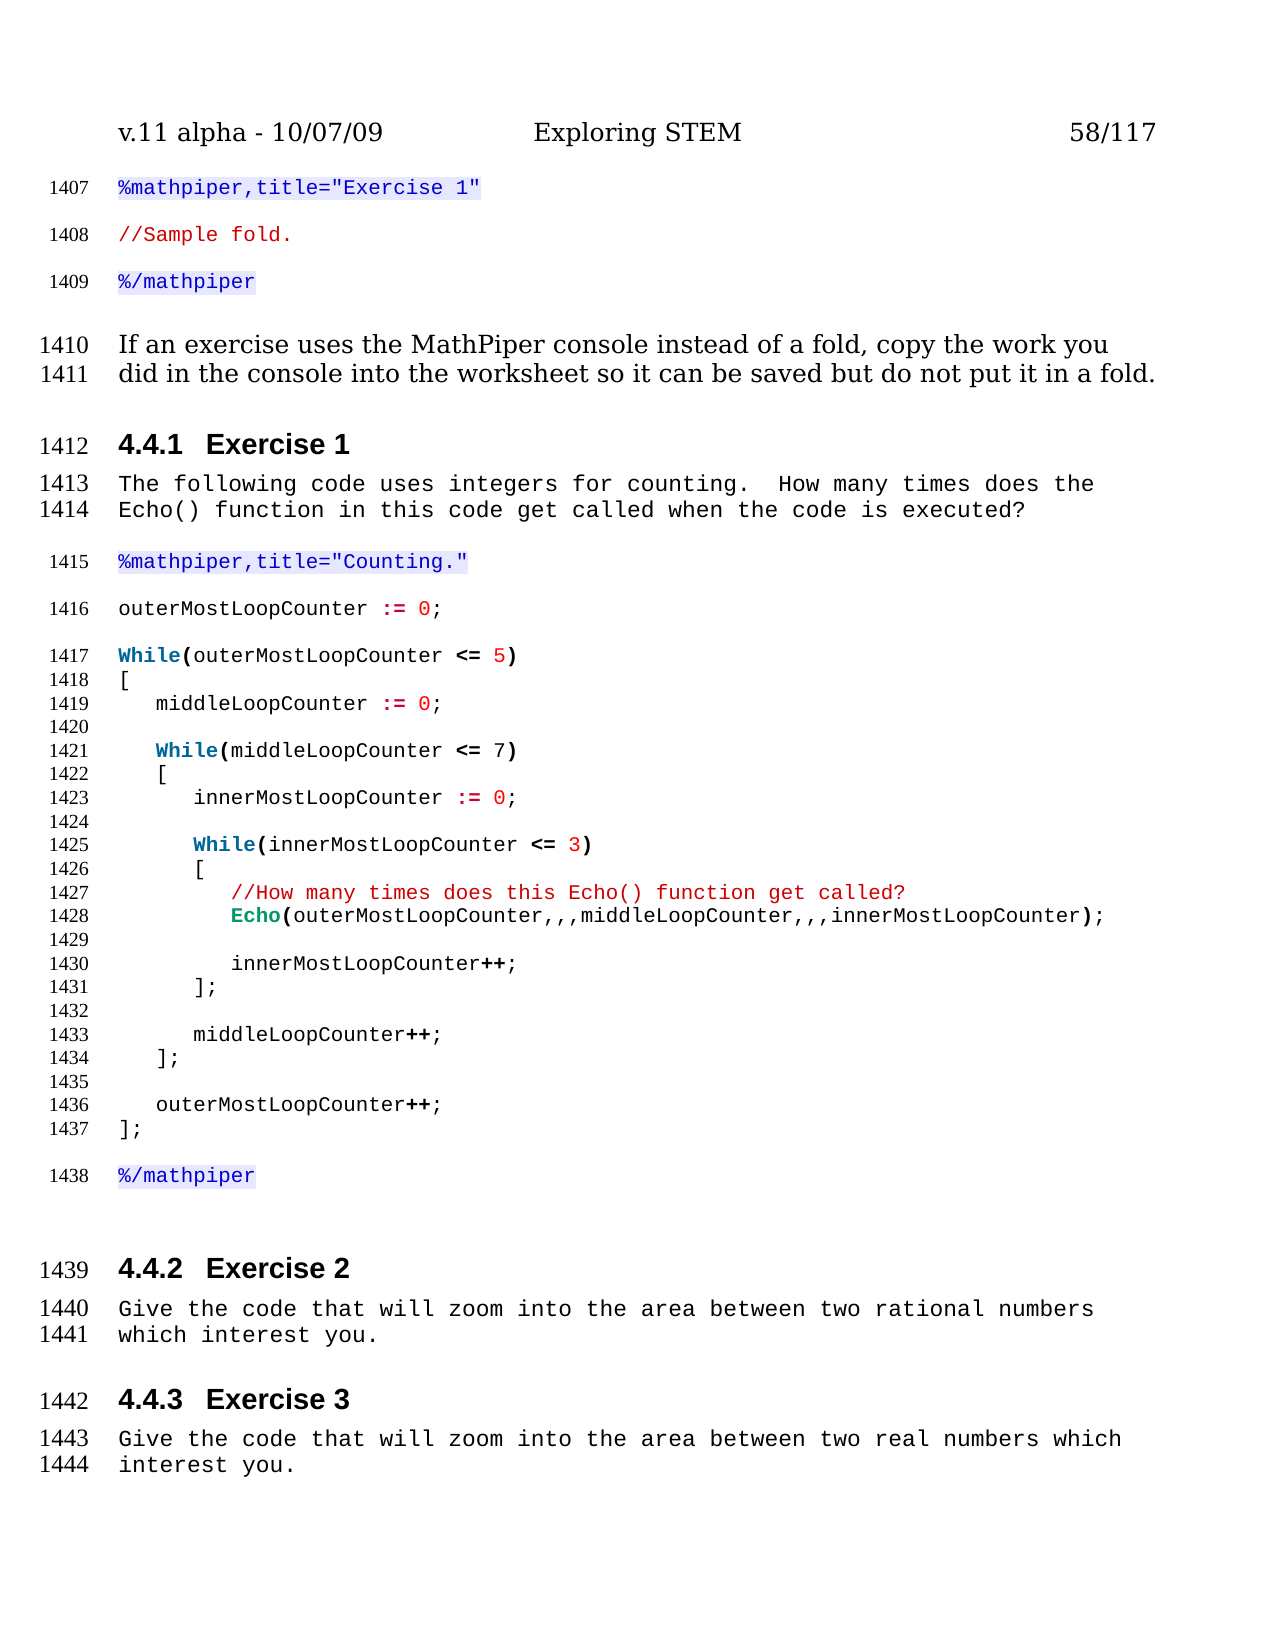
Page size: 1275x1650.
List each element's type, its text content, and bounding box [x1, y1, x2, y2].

text ]; [118, 976, 1157, 1000]
text [ [118, 858, 1157, 882]
text The following code uses integers for counting. How many times does the Echo() function in this code get called when the code is executed? [118, 473, 1157, 525]
text While(outerMostLoopCounter <= 5) [118, 645, 1157, 669]
text innerMostLoopCounter++; [118, 953, 1157, 976]
text While(middleLoopCounter <= 7) [118, 740, 1157, 763]
text Give the code that will zoom into the area between two real numbers which interest you. [118, 1427, 1157, 1479]
subtitle Exercise 2 [118, 1252, 1157, 1285]
text %mathpiper,title="Exercise 1" [118, 177, 1157, 200]
text //How many times does this Echo() function get called? [118, 882, 1157, 905]
subtitle Exercise 1 [118, 427, 1157, 461]
text outerMostLoopCounter++; [118, 1094, 1157, 1118]
text //Sample fold. [118, 224, 1157, 248]
text middleLoopCounter++; [118, 1023, 1157, 1047]
text While(innerMostLoopCounter <= 3) [118, 834, 1157, 858]
text %mathpiper,title="Counting." [118, 551, 1157, 574]
text innerMostLoopCounter := 0; [118, 787, 1157, 811]
subtitle Exercise 3 [118, 1382, 1157, 1416]
text middleLoopCounter := 0; [118, 692, 1157, 716]
text outerMostLoopCounter := 0; [118, 598, 1157, 622]
text Echo(outerMostLoopCounter,,,middleLoopCounter,,,innerMostLoopCounter); [118, 905, 1157, 929]
text [ [118, 763, 1157, 787]
text Give the code that will zoom into the area between two rational numbers which interest you. [118, 1297, 1157, 1349]
text ]; [118, 1047, 1157, 1071]
text If an exercise uses the MathPiper console instead of a fold, copy the work you did in the console into the worksheet so it can be saved but do not put it in a fold. [118, 330, 1157, 388]
text %/mathpiper [118, 271, 1157, 295]
text %/mathpiper [118, 1165, 1157, 1189]
text ]; [118, 1118, 1157, 1142]
text [ [118, 669, 1157, 692]
